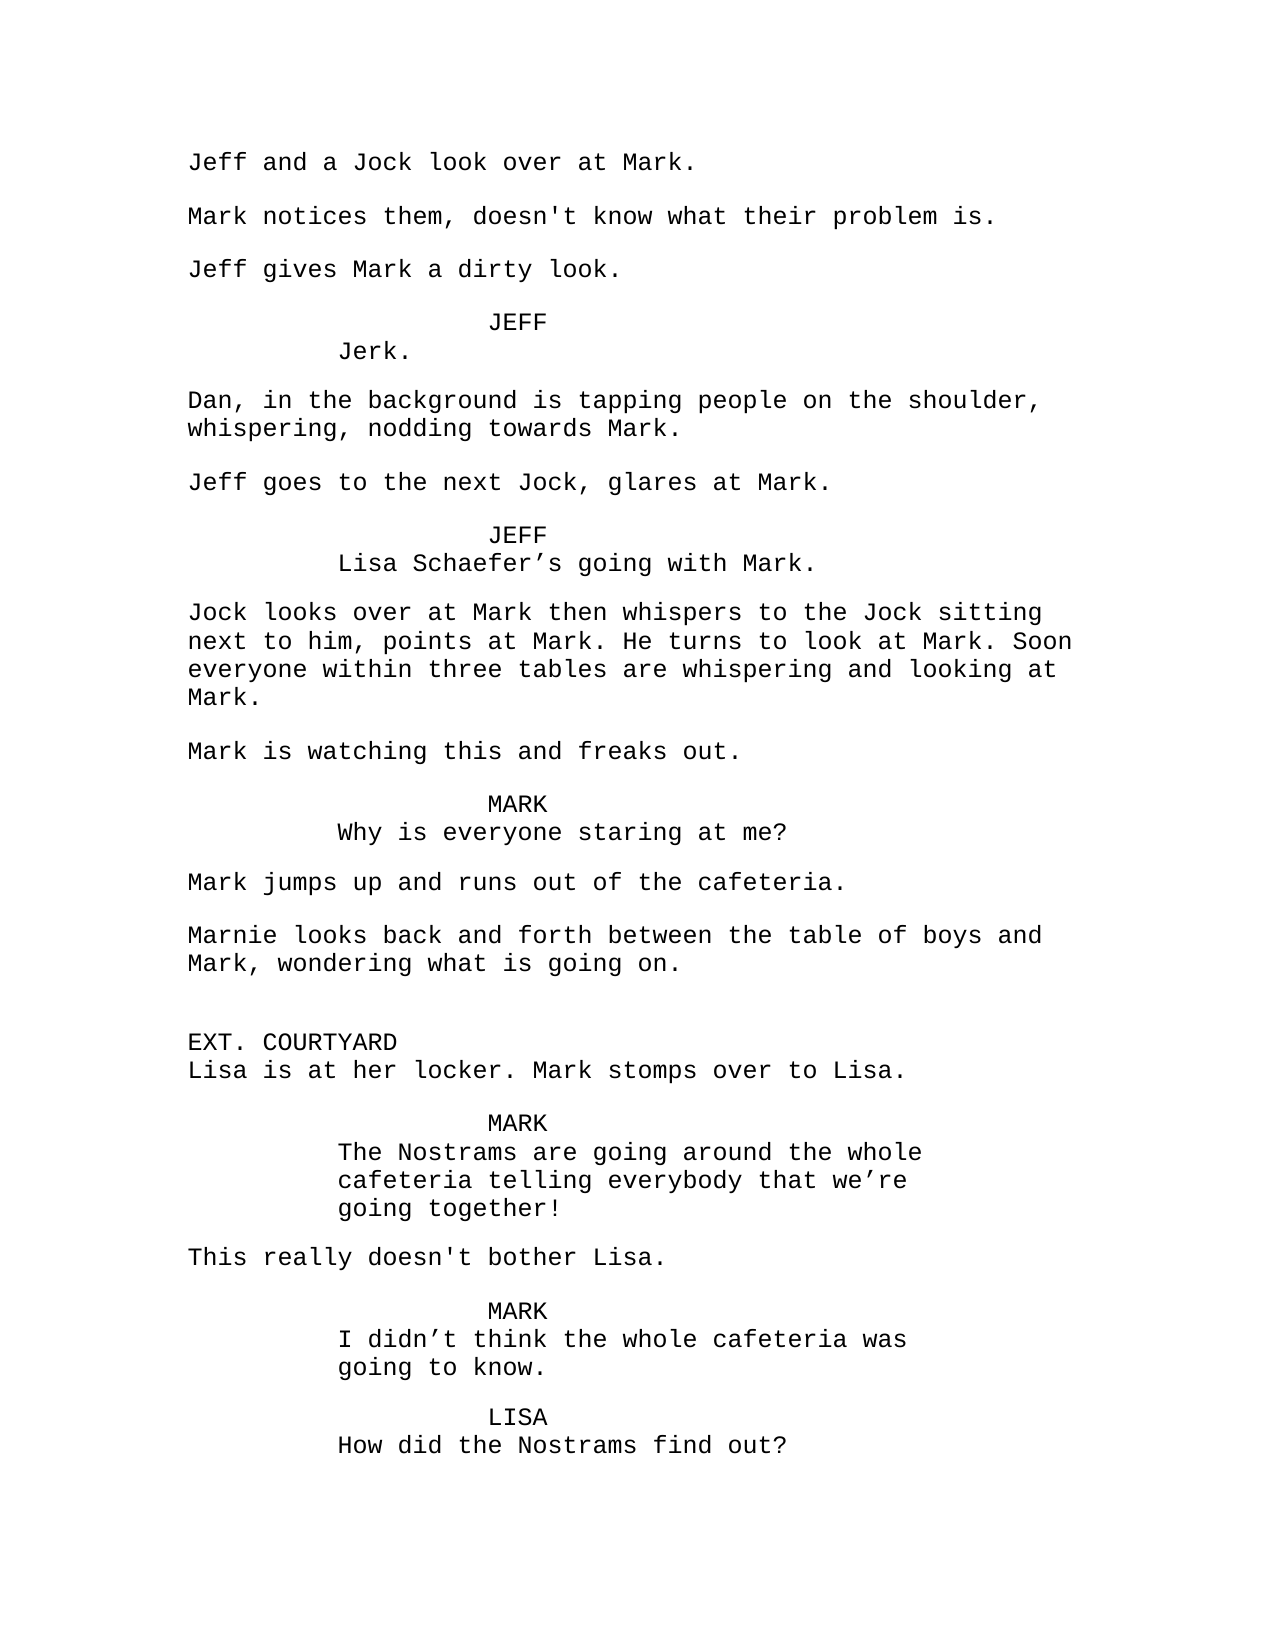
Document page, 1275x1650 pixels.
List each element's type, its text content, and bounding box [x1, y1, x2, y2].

text LISA [187, 1404, 1087, 1432]
text JEFF [187, 310, 1087, 338]
text JEFF [187, 522, 1087, 551]
text The Nostrams are going around the whole cafeteria telling everybody that we’re going together! [337, 1139, 937, 1224]
text Mark is watching this and freaks out. [187, 738, 1087, 767]
subtitle EXT. COURTYARD [187, 1029, 1087, 1057]
text Jock looks over at Mark then whispers to the Jock sitting next to him, points at Mark. He turns to look at Mark. Soon everyone within three tables are whispering and looking at Mark. [187, 600, 1087, 713]
text I didn’t think the whole cafeteria was going to know. [337, 1327, 937, 1383]
text Dan, in the background is tapping people on the shoulder, whispering, nodding towards Mark. [187, 387, 1087, 444]
text MARK [187, 1111, 1087, 1139]
text Jeff goes to the next Jock, glares at Mark. [187, 469, 1087, 497]
text Marnie looks back and forth between the table of boys and Mark, wondering what is going on. [187, 922, 1087, 979]
text How did the Nostrams find out? [337, 1432, 937, 1461]
text MARK [187, 1298, 1087, 1327]
text This really doesn't bother Lisa. [187, 1245, 1087, 1273]
text Lisa Schaefer’s going with Mark. [337, 551, 937, 579]
text Mark jumps up and runs out of the cafeteria. [187, 869, 1087, 897]
text MARK [187, 792, 1087, 820]
text Jerk. [337, 338, 937, 367]
text Jeff gives Mark a dirty look. [187, 257, 1087, 285]
text Why is everyone staring at me? [337, 820, 937, 848]
text Lisa is at her locker. Mark stomps over to Lisa. [187, 1057, 1087, 1086]
text Jeff and a Jock look over at Mark. [187, 150, 1087, 178]
text Mark notices them, doesn't know what their problem is. [187, 203, 1087, 232]
